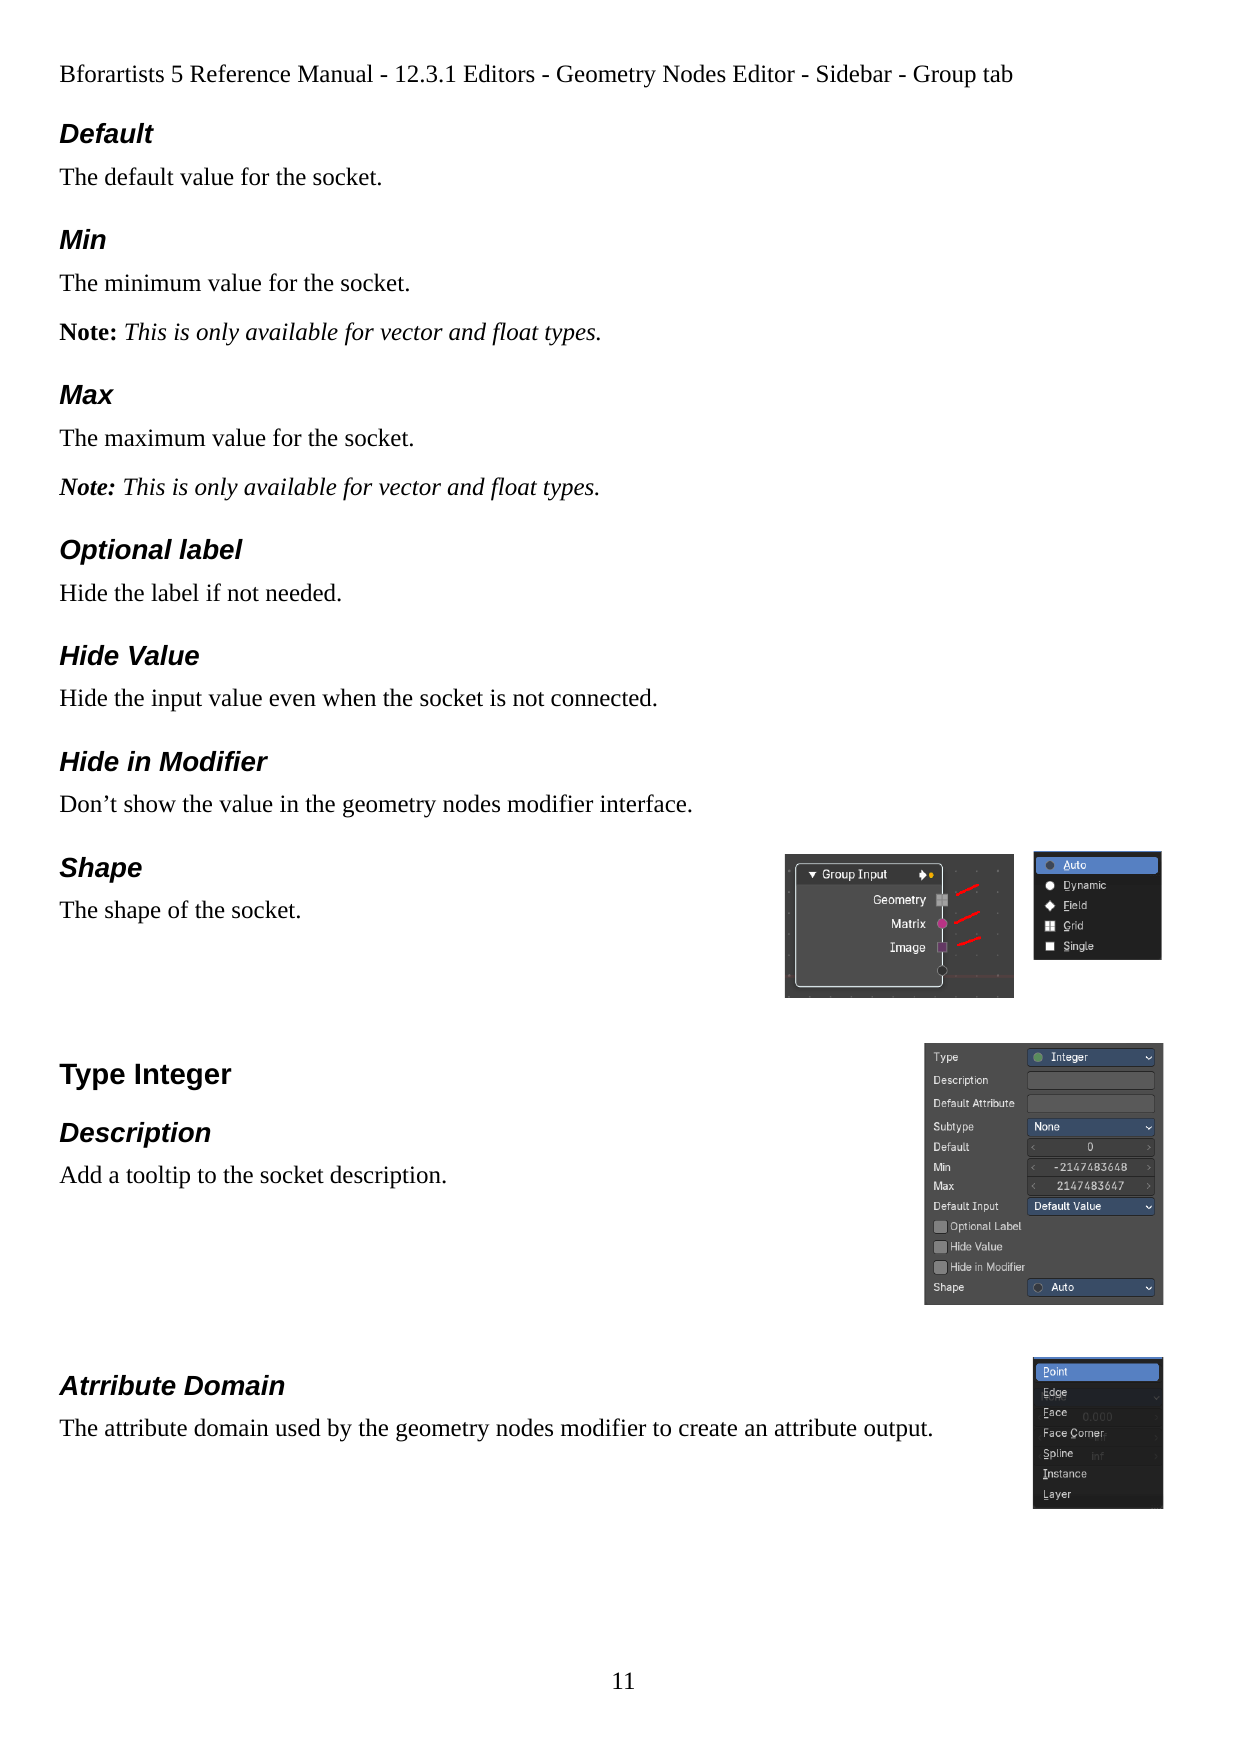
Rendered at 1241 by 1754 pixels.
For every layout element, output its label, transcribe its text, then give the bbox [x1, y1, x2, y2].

text Don’t show the value in the geometry nodes modifier interface. [59, 789, 1181, 818]
subtitle Description [59, 1116, 924, 1148]
subtitle Optional label [59, 533, 1181, 565]
text Note: This is only available for vector and float types. [59, 317, 1181, 345]
text Note: This is only available for vector and float types. [59, 472, 1181, 500]
text Hide the input value even when the socket is not connected. [59, 683, 1181, 712]
subtitle Max [59, 378, 1181, 410]
subtitle [1164, 1116, 1181, 1148]
text [1014, 895, 1033, 924]
subtitle Shape [59, 851, 1033, 883]
text The maximum value for the socket. [59, 423, 1181, 451]
subtitle Hide in Modifier [59, 745, 1181, 777]
picture [1033, 851, 1162, 960]
text The shape of the socket. [59, 895, 784, 924]
picture [924, 1043, 1164, 1305]
subtitle Default [59, 117, 1181, 149]
picture [1032, 1357, 1164, 1509]
subtitle Type Integer [59, 1057, 924, 1091]
text The default value for the socket. [59, 162, 1181, 190]
subtitle Hide Value [59, 639, 1181, 671]
text [1162, 895, 1181, 924]
text The attribute domain used by the geometry nodes modifier to create an attribute output. [59, 1413, 1032, 1442]
subtitle [1164, 1369, 1181, 1401]
text Hide the label if not needed. [59, 578, 1181, 606]
text The minimum value for the socket. [59, 268, 1181, 296]
text Add a tooltip to the socket description. [59, 1160, 924, 1189]
subtitle Atrribute Domain [59, 1369, 1032, 1401]
picture [784, 854, 1014, 998]
subtitle [1164, 1057, 1181, 1091]
subtitle [1162, 851, 1181, 883]
subtitle Min [59, 223, 1181, 255]
